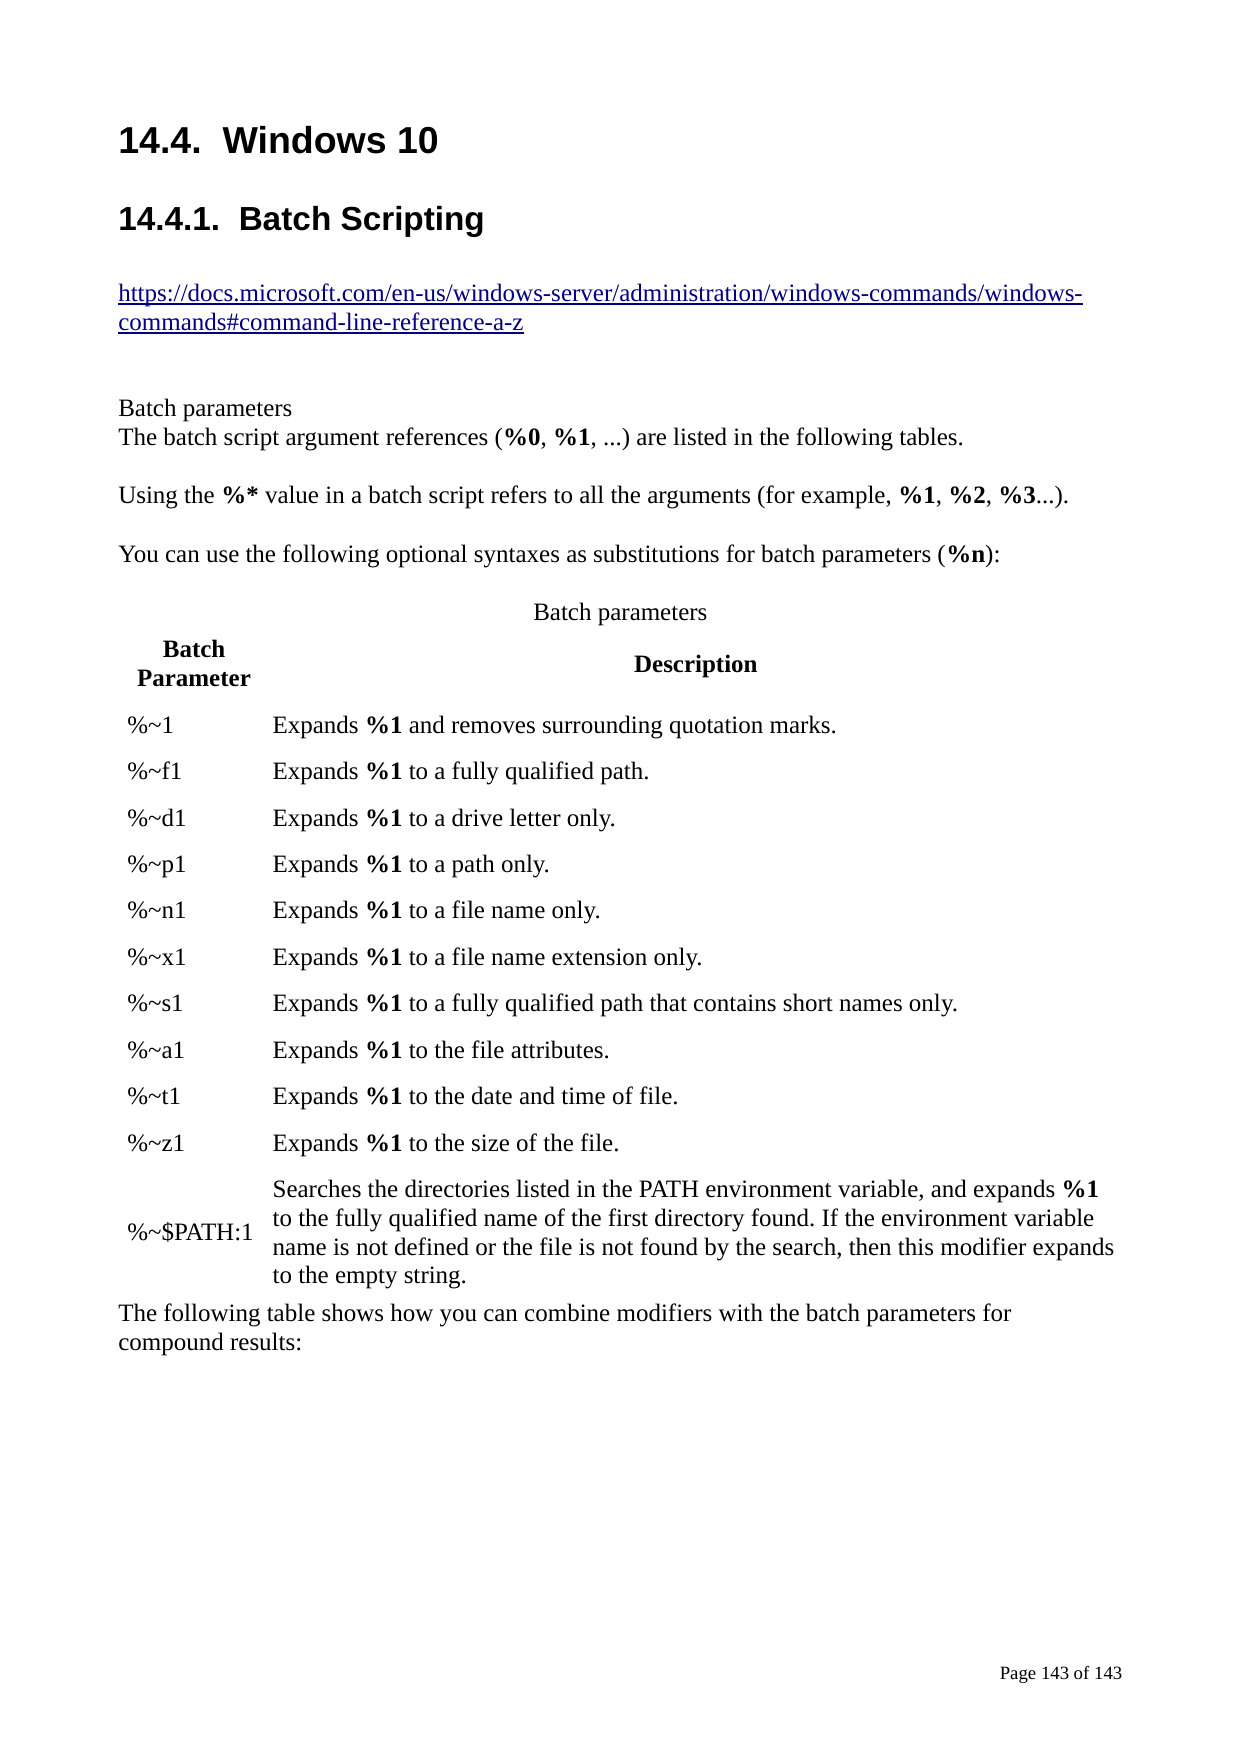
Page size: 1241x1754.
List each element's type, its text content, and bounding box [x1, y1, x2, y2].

table_cell Expands %1 to a drive letter only. [264, 794, 1122, 840]
table_cell Expands %1 and removes surrounding quotation marks. [264, 701, 1122, 747]
text Using the %* value in a batch script refers to all the arguments (for example, %1, %2, %3...). [118, 480, 1122, 509]
text The following table shows how you can combine modifiers with the batch parameters for compound results: [118, 1298, 1122, 1356]
table_cell Expands %1 to a path only. [264, 840, 1122, 887]
subtitle Windows 10 [118, 118, 1122, 161]
text Batch parameters [118, 597, 1122, 626]
table_cell Expands %1 to the size of the file. [264, 1119, 1122, 1165]
table_header Description [264, 626, 1122, 701]
table_cell Expands %1 to a file name extension only. [264, 933, 1122, 979]
table_cell %~n1 [118, 887, 263, 933]
table_cell Expands %1 to a fully qualified path. [264, 747, 1122, 794]
subtitle Batch Scripting [118, 199, 1122, 237]
table_cell %~z1 [118, 1119, 263, 1165]
table_cell Expands %1 to a file name only. [264, 887, 1122, 933]
text The batch script argument references (%0, %1, ...) are listed in the following tables. [118, 422, 1122, 451]
text Batch parameters [118, 393, 1122, 422]
table_cell Expands %1 to the file attributes. [264, 1026, 1122, 1072]
table_cell Searches the directories listed in the PATH environment variable, and expands %1 to the fully qualified name of the first directory found. If the environment variable name is not defined or the file is not found by the search, then this modifier expands to the empty string. [264, 1165, 1122, 1298]
table_cell %~d1 [118, 794, 263, 840]
table_cell %~a1 [118, 1026, 263, 1072]
table_cell %~$PATH:1 [118, 1165, 263, 1298]
table_cell Expands %1 to a fully qualified path that contains short names only. [264, 980, 1122, 1026]
table_cell %~p1 [118, 840, 263, 887]
table_header Batch Parameter [118, 626, 263, 701]
table_cell Expands %1 to the date and time of file. [264, 1073, 1122, 1119]
table_cell %~1 [118, 701, 263, 747]
text https://docs.microsoft.com/en-us/windows-server/administration/windows-commands/windows-commands#command-line-reference-a-z [118, 278, 1122, 336]
table_cell %~s1 [118, 980, 263, 1026]
table_cell %~x1 [118, 933, 263, 979]
text You can use the following optional syntaxes as substitutions for batch parameters (%n): [118, 539, 1122, 567]
table_cell %~t1 [118, 1073, 263, 1119]
table_cell %~f1 [118, 747, 263, 794]
